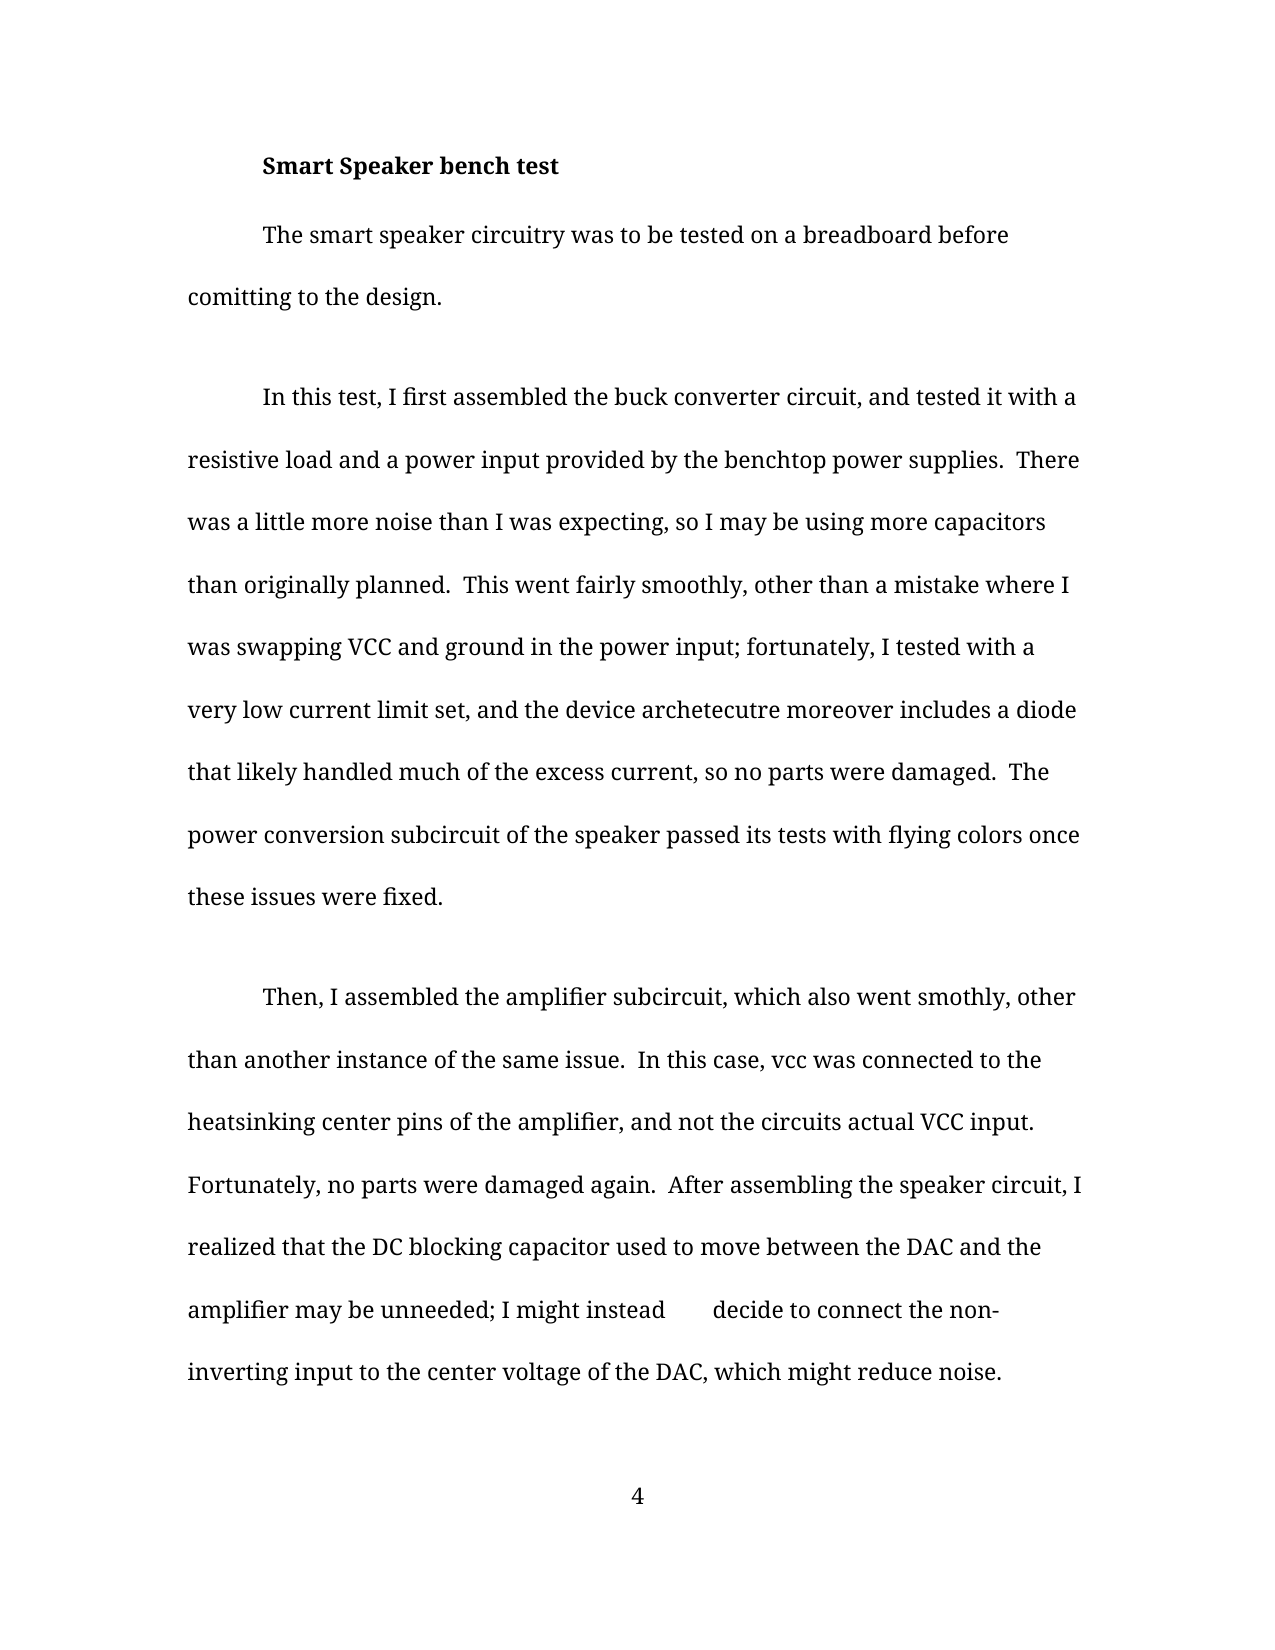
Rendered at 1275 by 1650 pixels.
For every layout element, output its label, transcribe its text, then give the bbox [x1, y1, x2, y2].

text The smart speaker circuitry was to be tested on a breadboard before comitting to the design. [187, 219, 1087, 312]
text In this test, I first assembled the buck converter circuit, and tested it with a resistive load and a power input provided by the benchtop power supplies. There was a little more noise than I was expecting, so I may be using more capacitors than originally planned. This went fairly smoothly, other than a mistake where I was swapping VCC and ground in the power input; fortunately, I tested with a very low current limit set, and the device archetecutre moreover includes a diode that likely handled much of the excess current, so no parts were damaged. The power conversion subcircuit of the speaker passed its tests with flying colors once these issues were fixed. [187, 381, 1087, 912]
subtitle Smart Speaker bench test [187, 150, 1087, 181]
text Then, I assembled the amplifier subcircuit, which also went smothly, other than another instance of the same issue. In this case, vcc was connected to the heatsinking center pins of the amplifier, and not the circuits actual VCC input. Fortunately, no parts were damaged again. After assembling the speaker circuit, I realized that the DC blocking capacitor used to move between the DAC and the amplifier may be unneeded; I might instead decide to connect the non-inverting input to the center voltage of the DAC, which might reduce noise. [187, 981, 1087, 1387]
